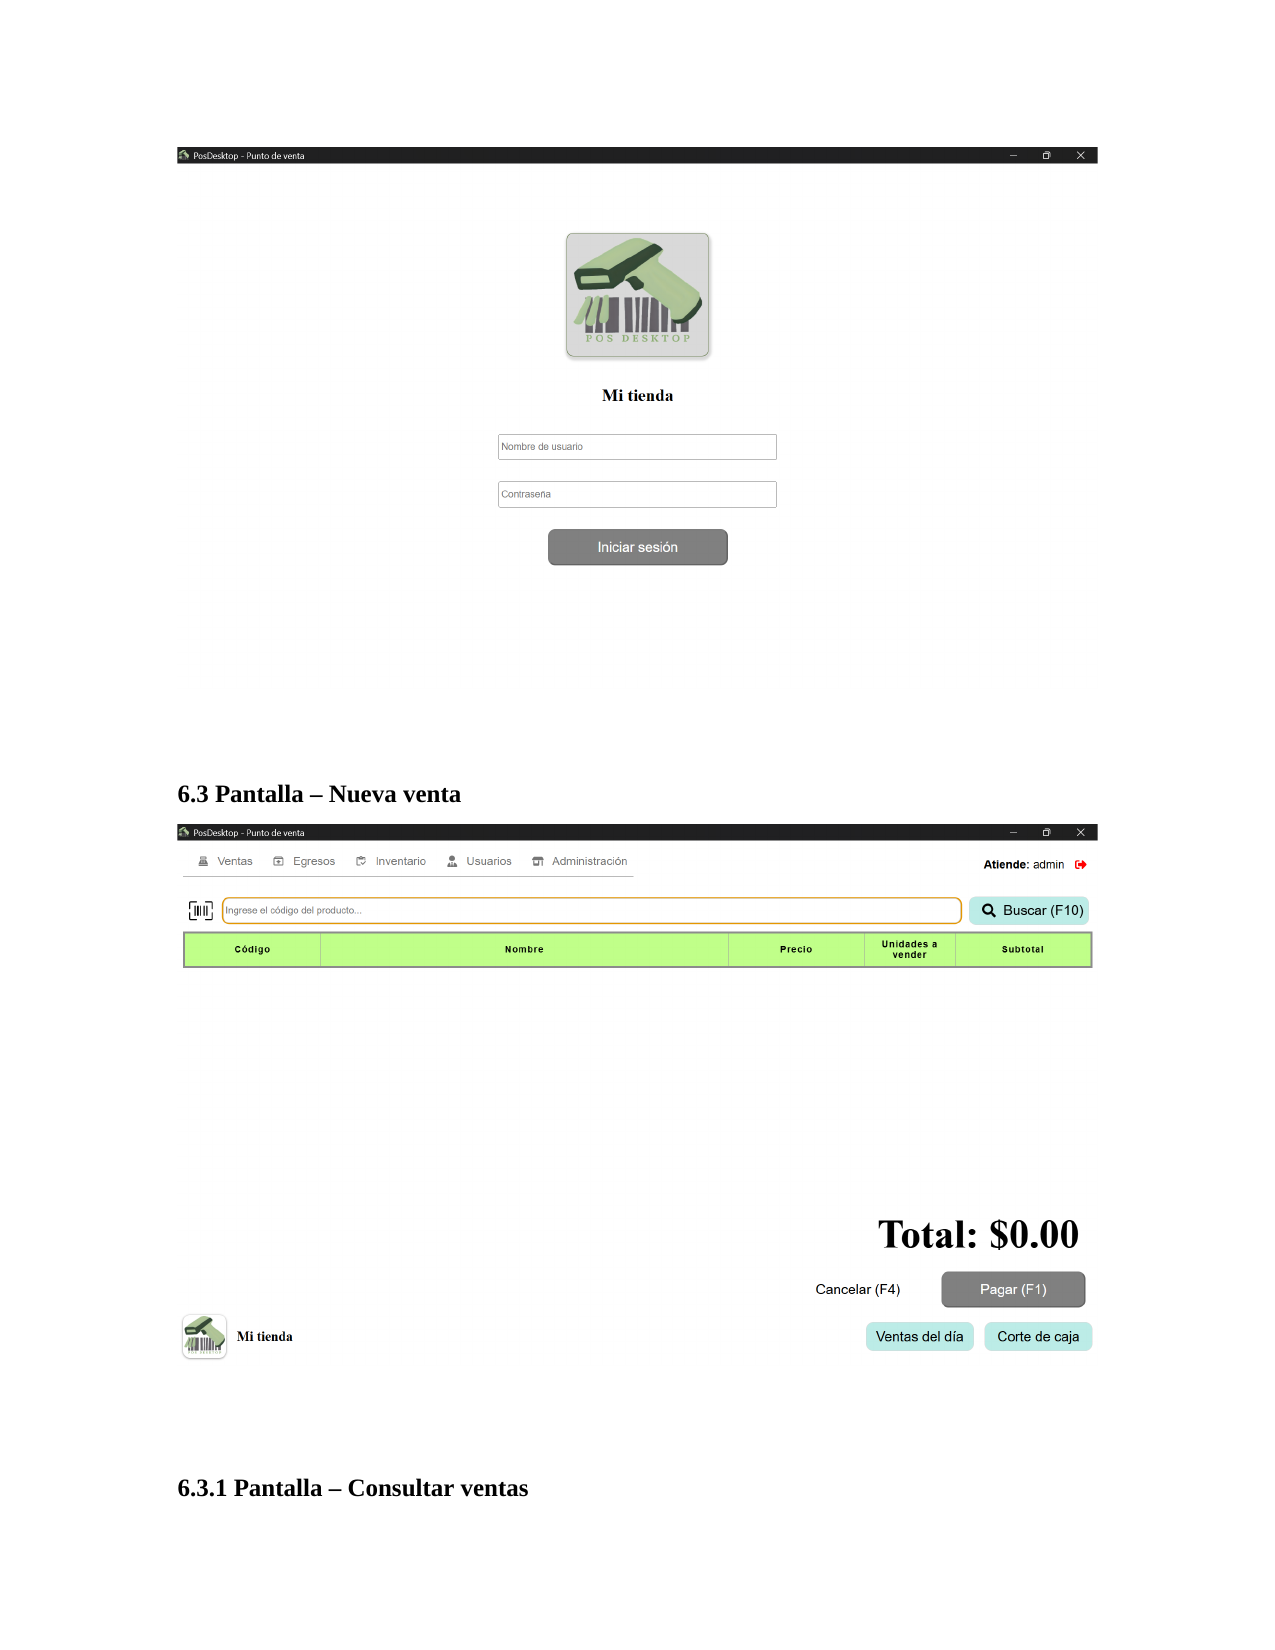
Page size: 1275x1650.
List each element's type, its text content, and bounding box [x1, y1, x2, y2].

picture [177, 147, 1098, 689]
picture [177, 824, 1098, 1366]
text 6.3.1 Pantalla – Consultar ventas [177, 1473, 1098, 1502]
text 6.3 Pantalla – Nueva venta [177, 779, 1098, 808]
